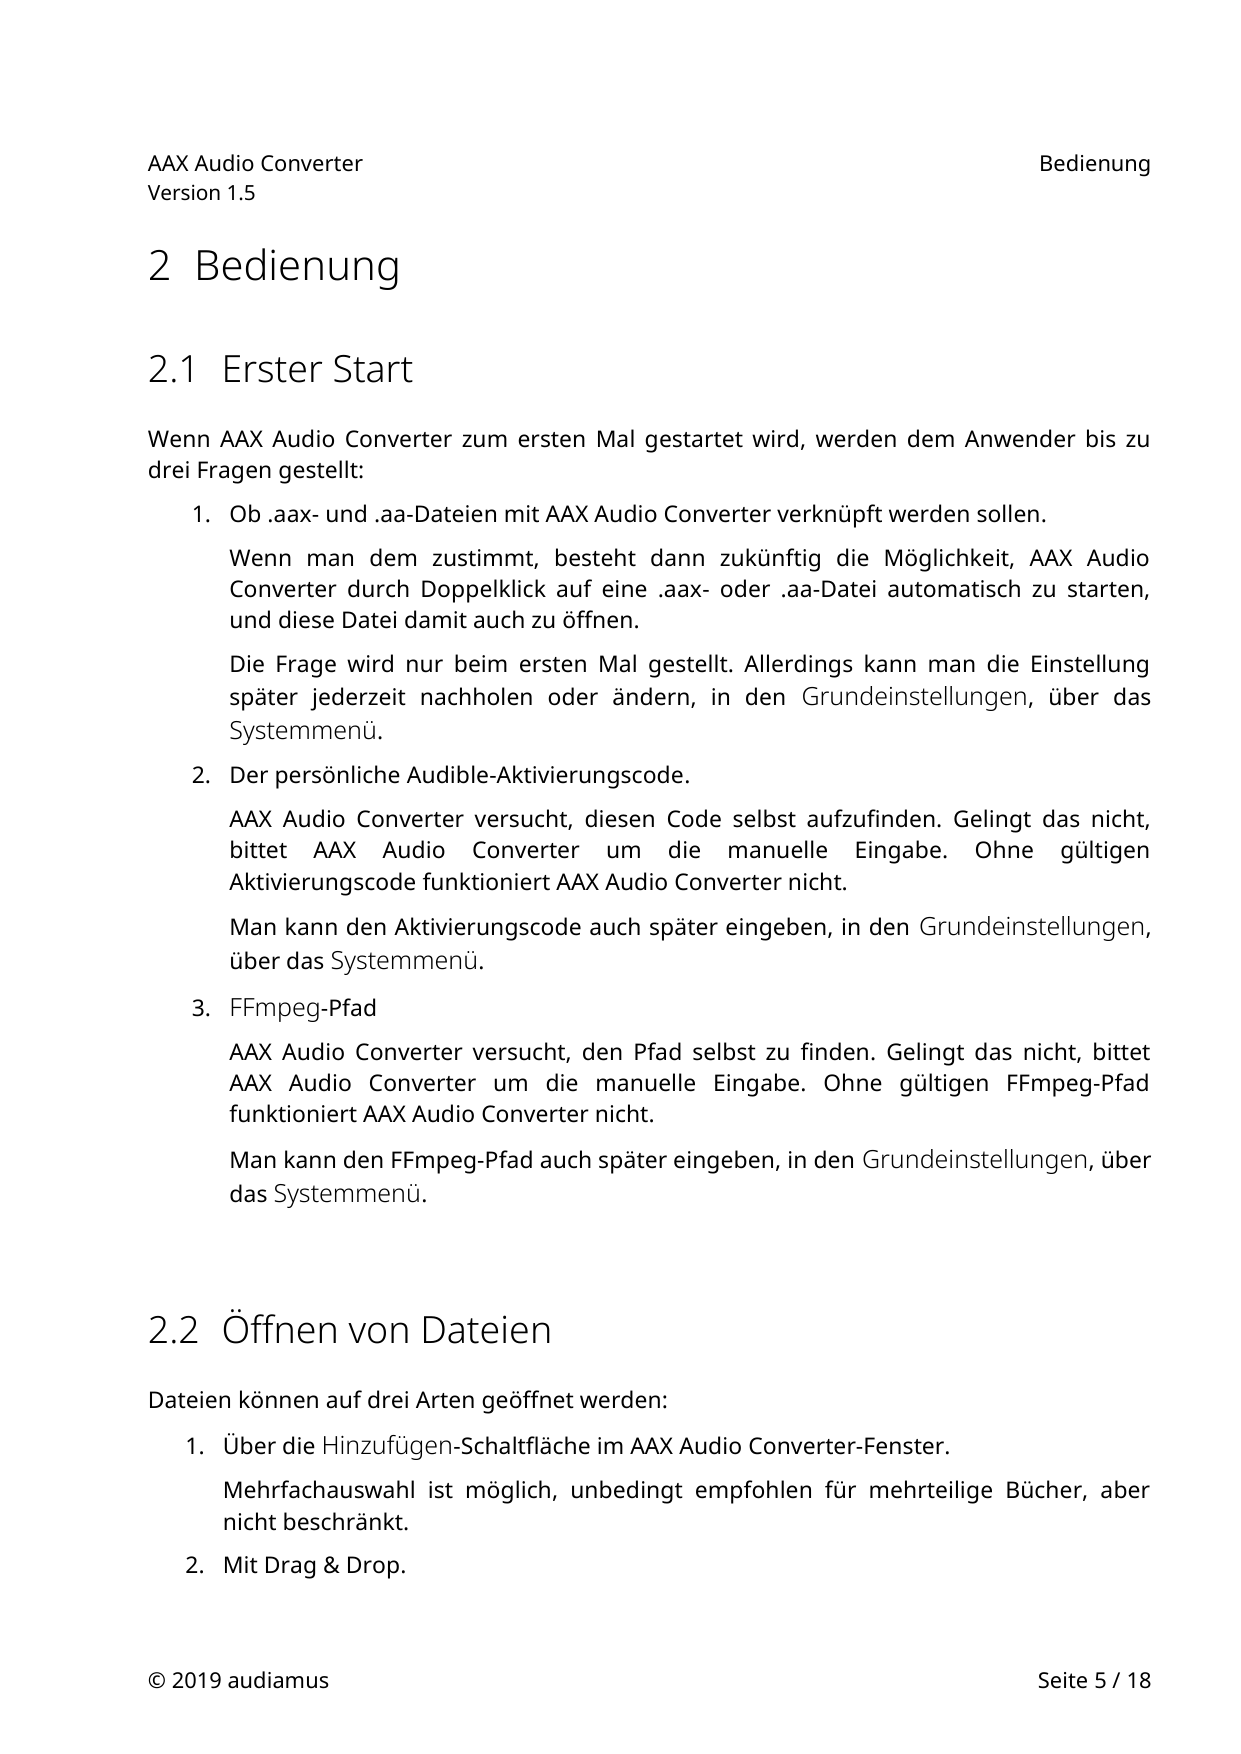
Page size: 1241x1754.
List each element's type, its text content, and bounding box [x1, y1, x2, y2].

list Mit Drag & Drop. [185, 1549, 1152, 1580]
list Die Frage wird nur beim ersten Mal gestellt. Allerdings kann man die Einstellung später jederzeit nachholen oder ändern, in den Grundeinstellungen, über das Systemmenü. [192, 648, 1152, 747]
list FFmpeg-Pfad [192, 989, 1152, 1023]
subtitle Bedienung [148, 235, 1152, 292]
list Man kann den Aktivierungscode auch später eingeben, in den Grundeinstellungen, über das Systemmenü. [192, 909, 1152, 977]
text Dateien können auf drei Arten geöffnet werden: [148, 1384, 1152, 1415]
list Man kann den FFmpeg-Pfad auch später eingeben, in den Grundeinstellungen, über das Systemmenü. [192, 1142, 1152, 1210]
subtitle Erster Start [148, 342, 1152, 393]
list AAX Audio Converter versucht, diesen Code selbst aufzufinden. Gelingt das nicht, bittet AAX Audio Converter um die manuelle Eingabe. Ohne gültigen Aktivierungscode funktioniert AAX Audio Converter nicht. [192, 803, 1152, 897]
subtitle Öffnen von Dateien [148, 1304, 1152, 1355]
list Der persönliche Audible-Aktivierungscode. [192, 759, 1152, 791]
list Über die Hinzufügen-Schaltfläche im AAX Audio Converter-Fenster. [185, 1428, 1152, 1462]
list AAX Audio Converter versucht, den Pfad selbst zu finden. Gelingt das nicht, bittet AAX Audio Converter um die manuelle Eingabe. Ohne gültigen FFmpeg-Pfad funktioniert AAX Audio Converter nicht. [192, 1036, 1152, 1129]
list Mehrfachauswahl ist möglich, unbedingt empfohlen für mehrteilige Bücher, aber nicht beschränkt. [185, 1474, 1152, 1537]
list Ob .aax- und .aa-Dateien mit AAX Audio Converter verknüpft werden sollen. [192, 498, 1152, 529]
text Wenn AAX Audio Converter zum ersten Mal gestartet wird, werden dem Anwender bis zu drei Fragen gestellt: [148, 423, 1152, 486]
list Wenn man dem zustimmt, besteht dann zukünftig die Möglichkeit, AAX Audio Converter durch Doppelklick auf eine .aax- oder .aa-Datei automatisch zu starten, und diese Datei damit auch zu öffnen. [192, 542, 1152, 635]
